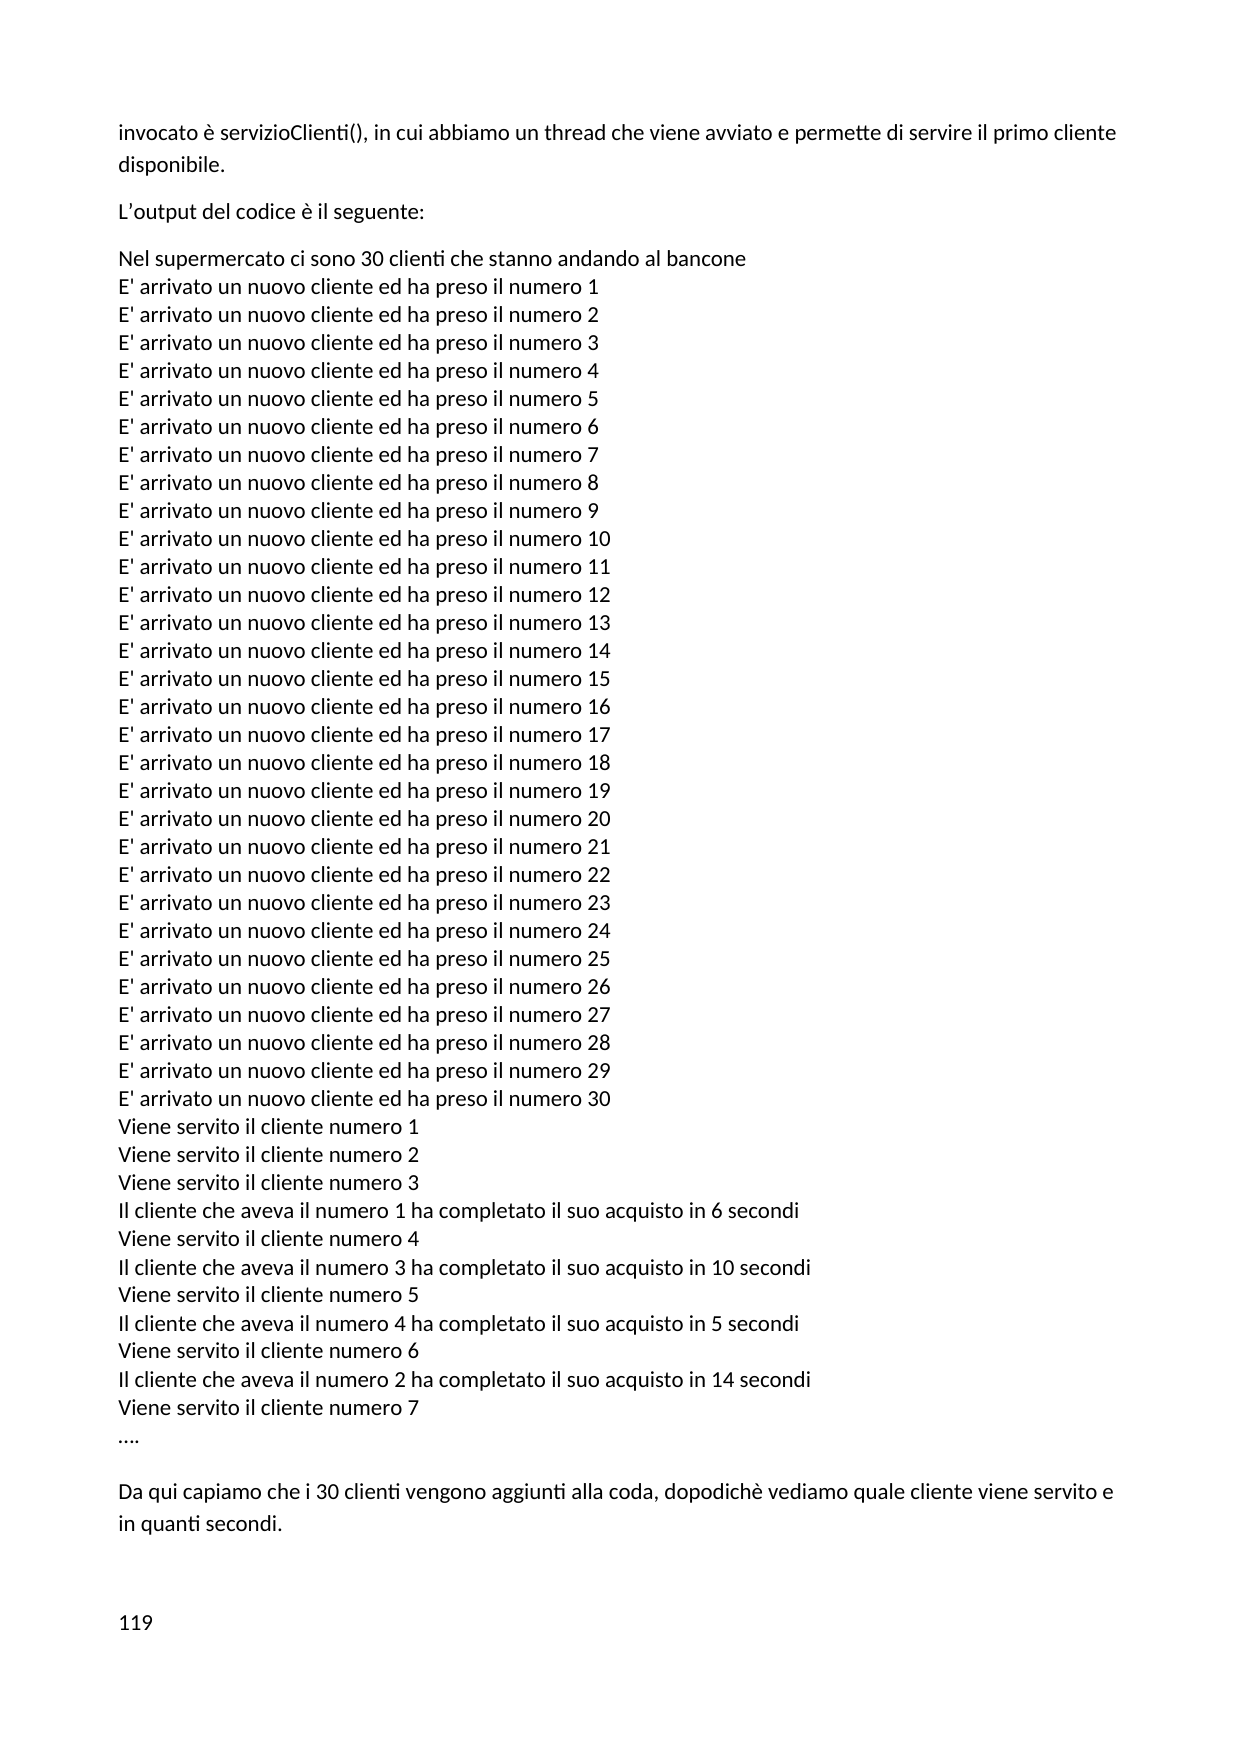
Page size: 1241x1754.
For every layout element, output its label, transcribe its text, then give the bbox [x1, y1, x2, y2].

text E' arrivato un nuovo cliente ed ha preso il numero 3 [118, 328, 1122, 356]
text E' arrivato un nuovo cliente ed ha preso il numero 29 [118, 1056, 1122, 1084]
text E' arrivato un nuovo cliente ed ha preso il numero 22 [118, 860, 1122, 888]
text E' arrivato un nuovo cliente ed ha preso il numero 8 [118, 468, 1122, 496]
text Da qui capiamo che i 30 clienti vengono aggiunti alla coda, dopodichè vediamo quale cliente viene servito e in quanti secondi. [118, 1477, 1122, 1537]
text E' arrivato un nuovo cliente ed ha preso il numero 12 [118, 580, 1122, 608]
text E' arrivato un nuovo cliente ed ha preso il numero 28 [118, 1028, 1122, 1056]
text …. [118, 1421, 1122, 1449]
text E' arrivato un nuovo cliente ed ha preso il numero 23 [118, 888, 1122, 916]
text E' arrivato un nuovo cliente ed ha preso il numero 13 [118, 608, 1122, 636]
text E' arrivato un nuovo cliente ed ha preso il numero 20 [118, 804, 1122, 832]
text Viene servito il cliente numero 1 [118, 1112, 1122, 1141]
text E' arrivato un nuovo cliente ed ha preso il numero 5 [118, 384, 1122, 412]
text E' arrivato un nuovo cliente ed ha preso il numero 26 [118, 972, 1122, 1000]
text Il cliente che aveva il numero 1 ha completato il suo acquisto in 6 secondi [118, 1197, 1122, 1224]
text E' arrivato un nuovo cliente ed ha preso il numero 15 [118, 664, 1122, 692]
text E' arrivato un nuovo cliente ed ha preso il numero 4 [118, 356, 1122, 384]
text Viene servito il cliente numero 3 [118, 1168, 1122, 1197]
text E' arrivato un nuovo cliente ed ha preso il numero 18 [118, 748, 1122, 776]
text E' arrivato un nuovo cliente ed ha preso il numero 6 [118, 412, 1122, 440]
text L’output del codice è il seguente: [118, 197, 1122, 225]
text E' arrivato un nuovo cliente ed ha preso il numero 16 [118, 692, 1122, 720]
text E' arrivato un nuovo cliente ed ha preso il numero 30 [118, 1084, 1122, 1112]
text E' arrivato un nuovo cliente ed ha preso il numero 2 [118, 300, 1122, 328]
text E' arrivato un nuovo cliente ed ha preso il numero 7 [118, 440, 1122, 468]
text E' arrivato un nuovo cliente ed ha preso il numero 17 [118, 720, 1122, 748]
text E' arrivato un nuovo cliente ed ha preso il numero 25 [118, 944, 1122, 972]
text Viene servito il cliente numero 7 [118, 1393, 1122, 1421]
text invocato è servizioClienti(), in cui abbiamo un thread che viene avviato e permette di servire il primo cliente disponibile. [118, 118, 1122, 178]
text Viene servito il cliente numero 4 [118, 1224, 1122, 1253]
text Il cliente che aveva il numero 2 ha completato il suo acquisto in 14 secondi [118, 1365, 1122, 1393]
text Il cliente che aveva il numero 3 ha completato il suo acquisto in 10 secondi [118, 1253, 1122, 1281]
text Il cliente che aveva il numero 4 ha completato il suo acquisto in 5 secondi [118, 1309, 1122, 1337]
text E' arrivato un nuovo cliente ed ha preso il numero 14 [118, 636, 1122, 664]
text Viene servito il cliente numero 6 [118, 1337, 1122, 1365]
text Viene servito il cliente numero 5 [118, 1281, 1122, 1309]
text E' arrivato un nuovo cliente ed ha preso il numero 10 [118, 524, 1122, 552]
text Nel supermercato ci sono 30 clienti che stanno andando al bancone [118, 244, 1122, 272]
text Viene servito il cliente numero 2 [118, 1141, 1122, 1168]
text E' arrivato un nuovo cliente ed ha preso il numero 1 [118, 272, 1122, 300]
text E' arrivato un nuovo cliente ed ha preso il numero 11 [118, 552, 1122, 580]
text E' arrivato un nuovo cliente ed ha preso il numero 21 [118, 832, 1122, 860]
text E' arrivato un nuovo cliente ed ha preso il numero 19 [118, 776, 1122, 804]
text E' arrivato un nuovo cliente ed ha preso il numero 24 [118, 916, 1122, 944]
text E' arrivato un nuovo cliente ed ha preso il numero 9 [118, 496, 1122, 524]
text E' arrivato un nuovo cliente ed ha preso il numero 27 [118, 1000, 1122, 1028]
